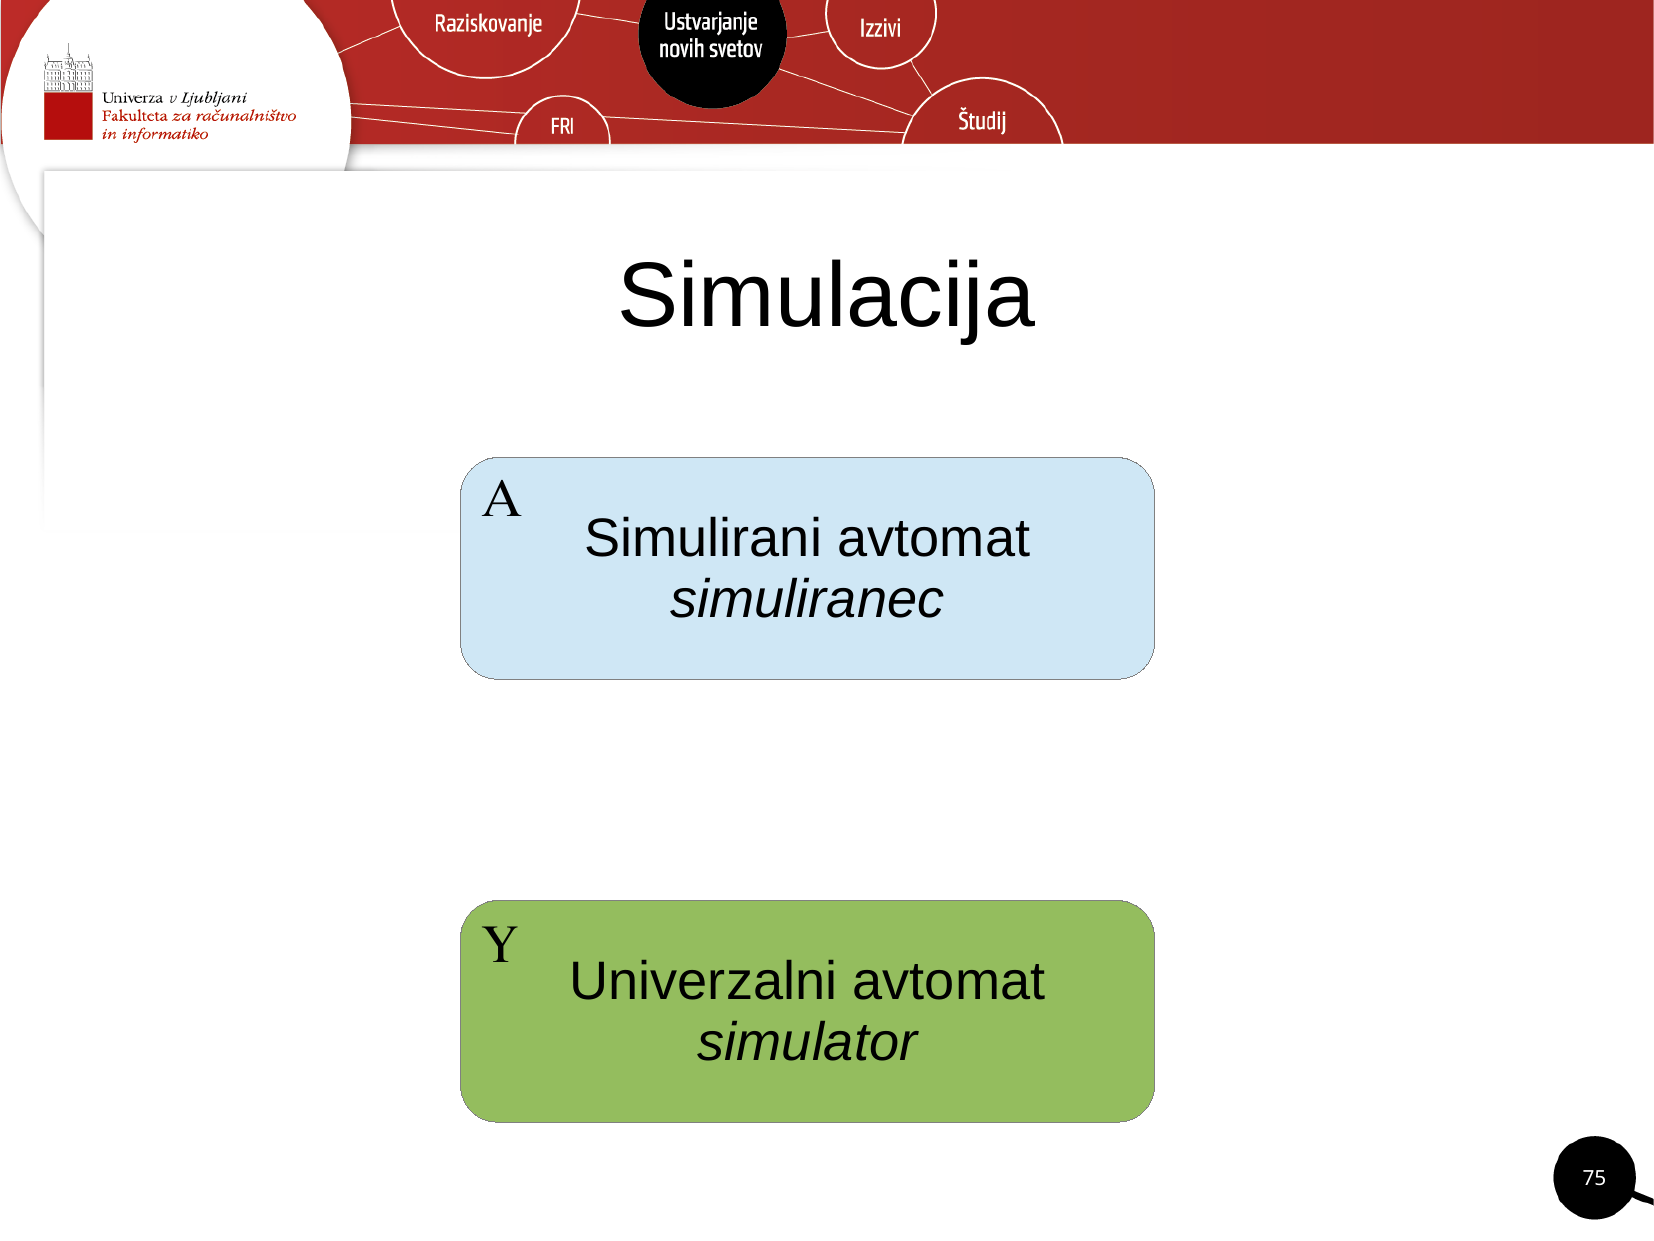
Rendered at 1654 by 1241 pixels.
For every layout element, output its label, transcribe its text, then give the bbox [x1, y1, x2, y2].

text_box U [466, 917, 539, 1075]
title Simulacija [82, 191, 1571, 399]
picture [0, 0, 1654, 1241]
text_box Simulirani avtomat simuliranec [460, 457, 1155, 680]
text_box Univerzalni avtomat simulator [460, 900, 1155, 1123]
text_box A [466, 471, 539, 629]
text_box [1553, 1145, 1636, 1212]
